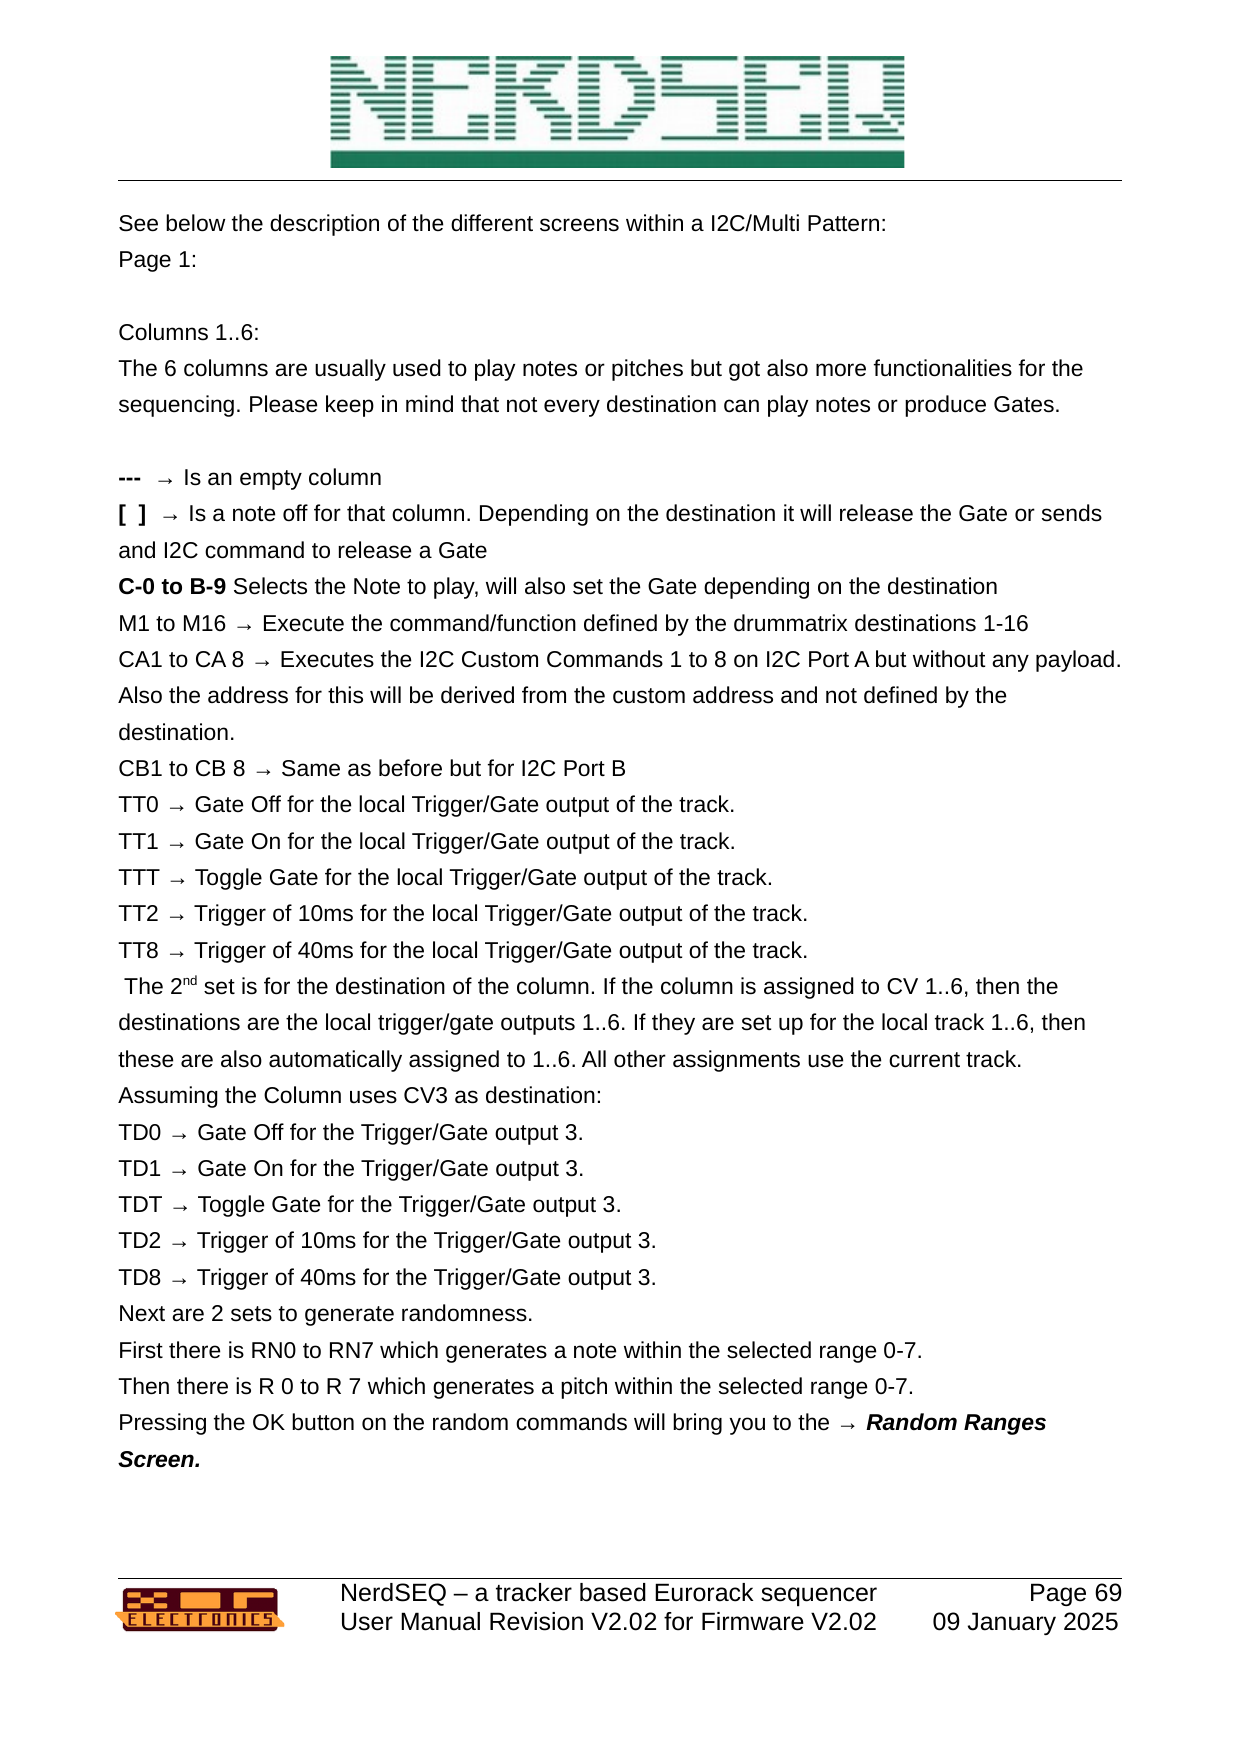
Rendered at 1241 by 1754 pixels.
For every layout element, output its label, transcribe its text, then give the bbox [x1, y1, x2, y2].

text CA1 to CA 8 → Executes the I2C Custom Commands 1 to 8 on I2C Port A but without any payload. Also the address for this will be derived from the custom address and not defined by the destination. [118, 646, 1122, 745]
text Pressing the OK button on the random commands will bring you to the → Random Ranges Screen. [118, 1409, 1122, 1472]
text TT8 → Trigger of 40ms for the local Trigger/Gate output of the track. [118, 937, 1122, 963]
text [ ] → Is a note off for that column. Depending on the destination it will release the Gate or sends and I2C command to release a Gate [118, 500, 1122, 563]
text See below the description of the different screens within a I2C/Multi Pattern: [118, 209, 1122, 236]
text TD8 → Trigger of 40ms for the Trigger/Gate output 3. [118, 1264, 1122, 1290]
picture [115, 1584, 285, 1634]
text TT2 → Trigger of 10ms for the local Trigger/Gate output of the track. [118, 900, 1122, 927]
text Page 1: [118, 246, 1122, 272]
picture [330, 56, 905, 168]
text Columns 1..6: [118, 319, 1122, 345]
text TTT → Toggle Gate for the local Trigger/Gate output of the track. [118, 864, 1122, 890]
text C-0 to B-9 Selects the Note to play, will also set the Gate depending on the destination [118, 573, 1122, 599]
text TDT → Toggle Gate for the Trigger/Gate output 3. [118, 1191, 1122, 1217]
text Then there is R 0 to R 7 which generates a pitch within the selected range 0-7. [118, 1373, 1122, 1399]
text TT0 → Gate Off for the local Trigger/Gate output of the track. [118, 791, 1122, 818]
text Next are 2 sets to generate randomness. [118, 1300, 1122, 1327]
text TD0 → Gate Off for the Trigger/Gate output 3. [118, 1118, 1122, 1145]
text The 6 columns are usually used to play notes or pitches but got also more functionalities for the sequencing. Please keep in mind that not every destination can play notes or produce Gates. [118, 355, 1122, 418]
text --- → Is an empty column [118, 464, 1122, 490]
text TD1 → Gate On for the Trigger/Gate output 3. [118, 1155, 1122, 1181]
text TD2 → Trigger of 10ms for the Trigger/Gate output 3. [118, 1227, 1122, 1254]
text CB1 to CB 8 → Same as before but for I2C Port B [118, 755, 1122, 781]
text First there is RN0 to RN7 which generates a note within the selected range 0-7. [118, 1337, 1122, 1363]
text TT1 → Gate On for the local Trigger/Gate output of the track. [118, 828, 1122, 854]
text Assuming the Column uses CV3 as destination: [118, 1082, 1122, 1108]
text M1 to M16 → Execute the command/function defined by the drummatrix destinations 1-16 [118, 609, 1122, 636]
text The 2nd set is for the destination of the column. If the column is assigned to CV 1..6, then the destinations are the local trigger/gate outputs 1..6. If they are set up for the local track 1..6, then these are also automatically assigned to 1..6. All other assignments use the current track. [118, 973, 1122, 1072]
